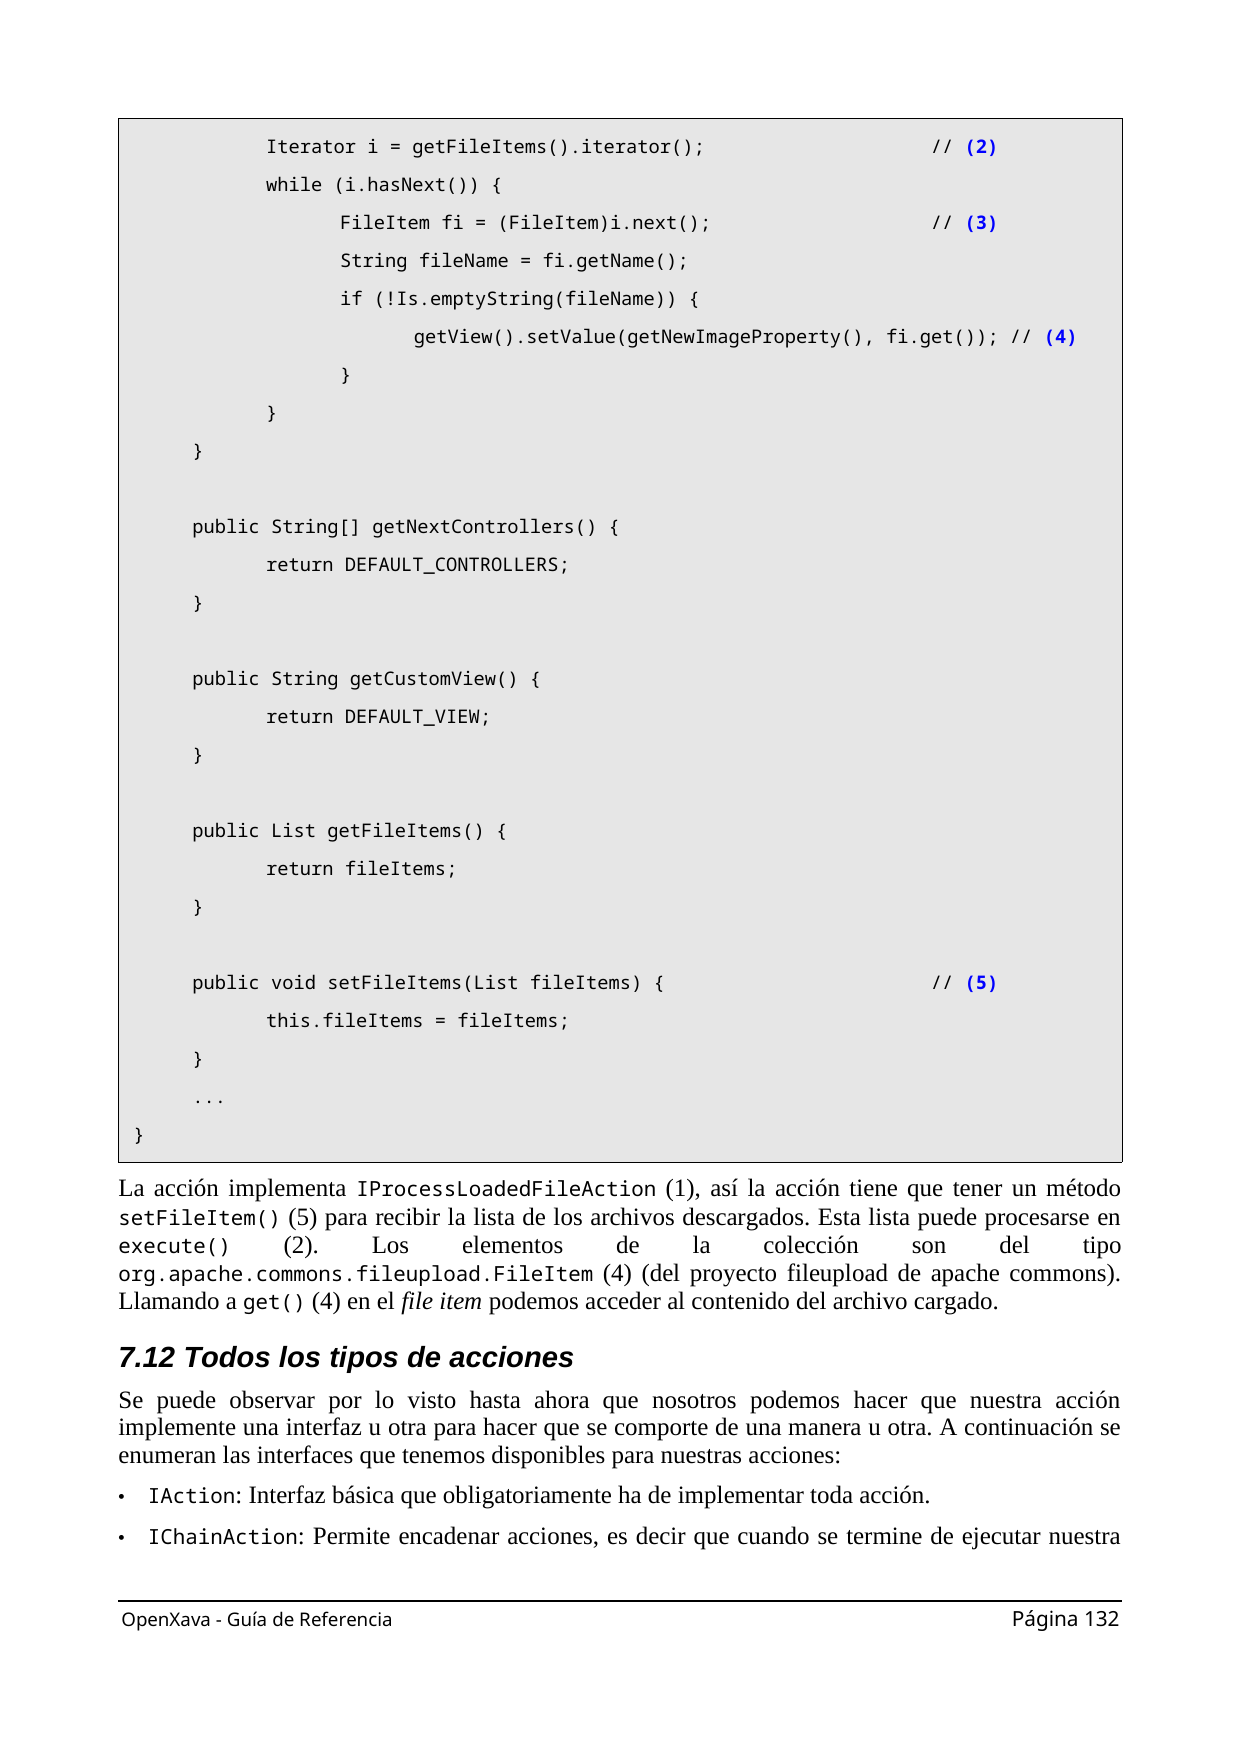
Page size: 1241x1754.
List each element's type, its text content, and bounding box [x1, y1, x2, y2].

text } [119, 346, 1122, 384]
list IChainAction: Permite encadenar acciones, es decir que cuando se termine de ejecutar nuestra [118, 1522, 1122, 1550]
text } [119, 726, 1122, 764]
text public String getCustomView() { [119, 650, 1122, 688]
text if (!Is.emptyString(fileName)) { [119, 270, 1122, 308]
text return DEFAULT_CONTROLLERS; [119, 536, 1122, 574]
text } [119, 574, 1122, 612]
text return DEFAULT_VIEW; [119, 688, 1122, 726]
subtitle Todos los tipos de acciones [118, 1341, 1122, 1373]
text while (i.hasNext()) { [119, 156, 1122, 194]
text ... [119, 1069, 1122, 1107]
text } [119, 1107, 1122, 1162]
text La acción implementa IProcessLoadedFileAction (1), así la acción tiene que tener un método setFileItem() (5) para recibir la lista de los archivos descargados. Esta lista puede procesarse en execute() (2). Los elementos de la colección son del tipo org.apache.commons.fileupload.FileItem (4) (del proyecto fileupload de apache commons). Llamando a get() (4) en el file item podemos acceder al contenido del archivo cargado. [118, 1174, 1122, 1316]
text } [119, 878, 1122, 917]
text String fileName = fi.getName(); [119, 232, 1122, 270]
text getView().setValue(getNewImageProperty(), fi.get()); // (4) [119, 308, 1122, 346]
text public String[] getNextControllers() { [119, 498, 1122, 536]
text Se puede observar por lo visto hasta ahora que nosotros podemos hacer que nuestra acción implemente una interfaz u otra para hacer que se comporte de una manera u otra. A continuación se enumeran las interfaces que tenemos disponibles para nuestras acciones: [118, 1386, 1122, 1469]
text public List getFileItems() { [119, 802, 1122, 841]
list IAction: Interfaz básica que obligatoriamente ha de implementar toda acción. [118, 1481, 1122, 1510]
text } [119, 422, 1122, 460]
text } [119, 1031, 1122, 1069]
text Iterator i = getFileItems().iterator(); // (2) [119, 119, 1122, 156]
text this.fileItems = fileItems; [119, 993, 1122, 1031]
text FileItem fi = (FileItem)i.next(); // (3) [119, 194, 1122, 232]
text return fileItems; [119, 841, 1122, 878]
text } [119, 384, 1122, 422]
text public void setFileItems(List fileItems) { // (5) [119, 954, 1122, 993]
